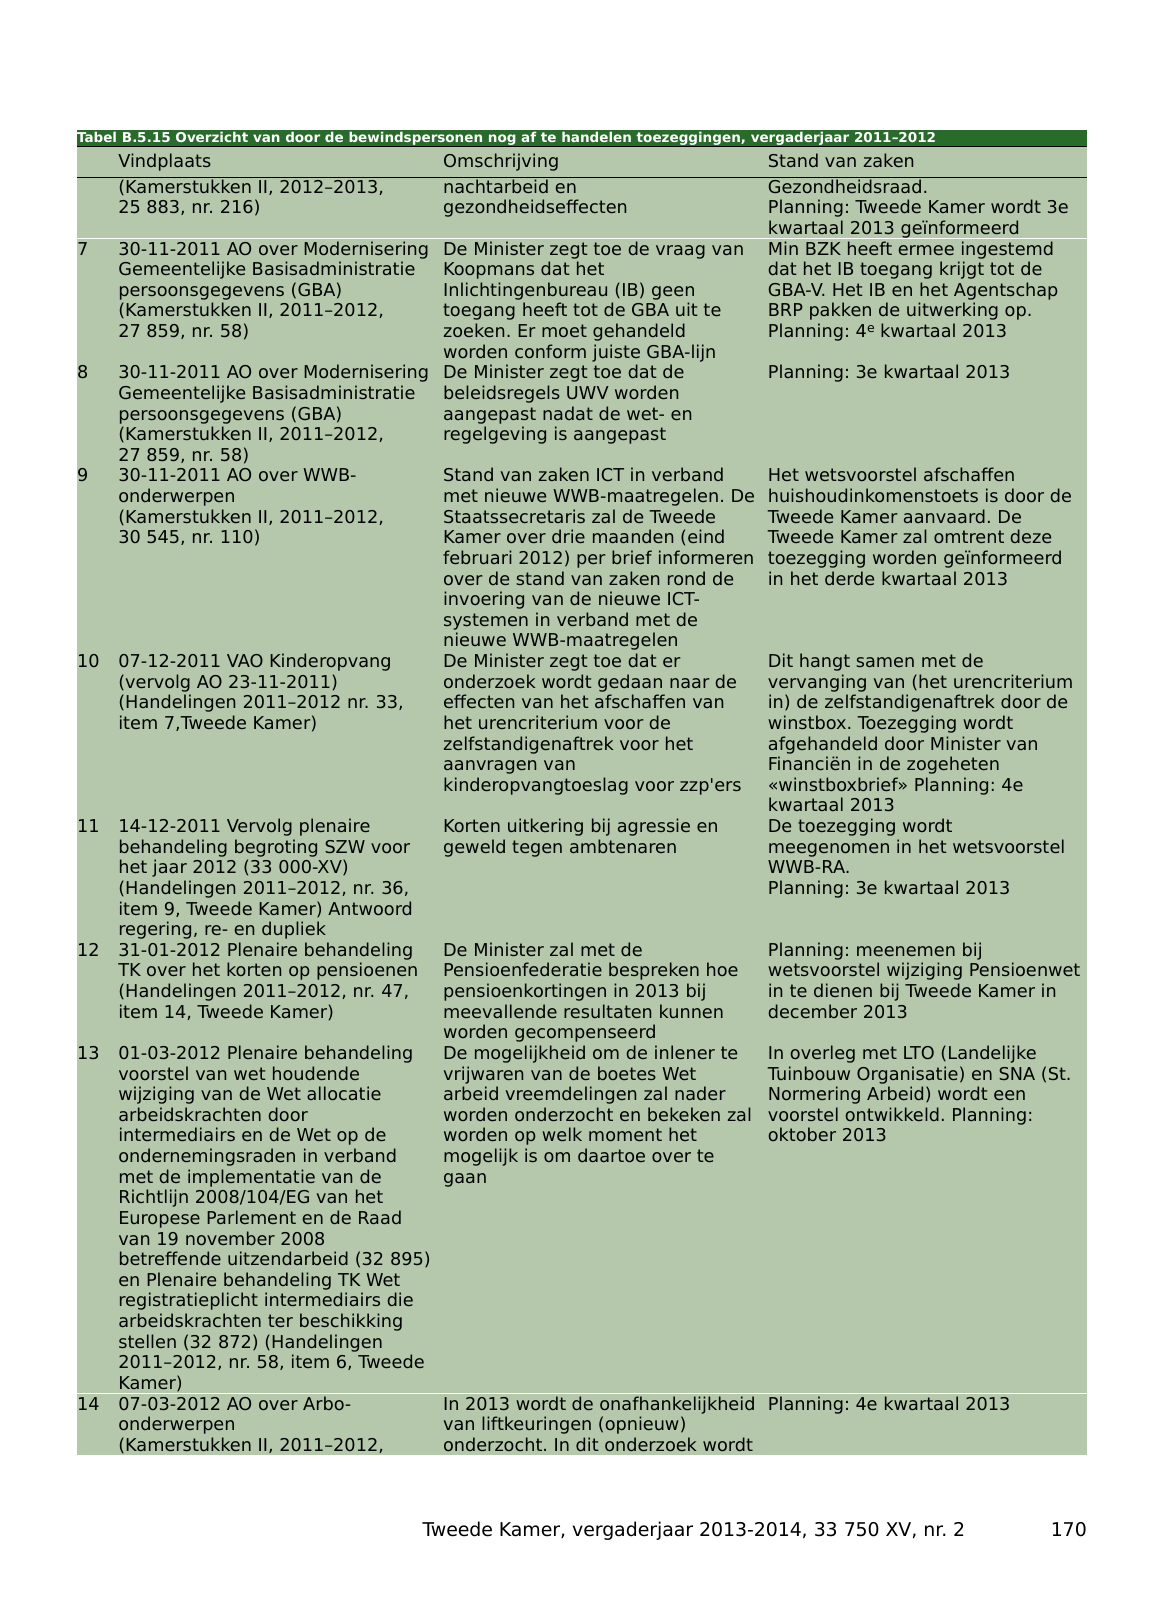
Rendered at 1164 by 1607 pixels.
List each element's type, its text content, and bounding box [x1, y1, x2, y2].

table_cell Korten uitkering bij agressie en geweld tegen ambtenaren [437, 816, 762, 940]
table_cell Planning: meenemen bij wetsvoorstel wijziging Pensioenwet in te dienen bij Tweede Kamer in december 2013 [762, 940, 1087, 1043]
table_cell (Kamerstukken II, 2012–2013, 25 883, nr. 216) [112, 178, 437, 238]
table_cell 07-12-2011 VAO Kinderopvang (vervolg AO 23-11-2011) (Handelingen 2011–2012 nr. 33, item 7,Tweede Kamer) [112, 651, 437, 816]
table_cell [77, 147, 112, 177]
table_cell Gezondheidsraad. Planning: Tweede Kamer wordt 3e kwartaal 2013 geïnformeerd [762, 178, 1087, 238]
table_cell 01-03-2012 Plenaire behandeling voorstel van wet houdende wijziging van de Wet allocatie arbeidskrachten door intermediairs en de Wet op de ondernemingsraden in verband met de implementatie van de Richtlijn 2008/104/EG van het Europese Parlement en de Raad van 19 november 2008 betreffende uitzendarbeid (32 895) en Plenaire behandeling TK Wet registratieplicht intermediairs die arbeidskrachten ter beschikking stellen (32 872) (Handelingen 2011–2012, nr. 58, item 6, Tweede Kamer) [112, 1043, 437, 1393]
table_cell 13 [77, 1043, 112, 1393]
table_cell [77, 178, 112, 238]
table_cell Dit hangt samen met de vervanging van (het urencriterium in) de zelfstandigenaftrek door de winstbox. Toezegging wordt afgehandeld door Minister van Financiën in de zogeheten «winstboxbrief» Planning: 4e kwartaal 2013 [762, 651, 1087, 816]
table_cell Omschrijving [437, 147, 762, 177]
table_cell De Minister zegt toe dat de beleidsregels UWV worden aangepast nadat de wet- en regelgeving is aangepast [437, 362, 762, 465]
table_cell 30-11-2011 AO over Modernisering Gemeentelijke Basisadministratie persoonsgegevens (GBA) (Kamerstukken II, 2011–2012, 27 859, nr. 58) [112, 239, 437, 362]
table_cell De Minister zegt toe de vraag van Koopmans dat het Inlichtingenbureau (IB) geen toegang heeft tot de GBA uit te zoeken. Er moet gehandeld worden conform juiste GBA-lijn [437, 239, 762, 362]
table_cell 30-11-2011 AO over WWB-onderwerpen (Kamerstukken II, 2011–2012, 30 545, nr. 110) [112, 465, 437, 651]
table_cell nachtarbeid en gezondheidseffecten [437, 178, 762, 238]
table_cell Het wetsvoorstel afschaffen huishoudinkomenstoets is door de Tweede Kamer aanvaard. De Tweede Kamer zal omtrent deze toezegging worden geïnformeerd in het derde kwartaal 2013 [762, 465, 1087, 651]
table_cell 30-11-2011 AO over Modernisering Gemeentelijke Basisadministratie persoonsgegevens (GBA) (Kamerstukken II, 2011–2012, 27 859, nr. 58) [112, 362, 437, 465]
table_cell 9 [77, 465, 112, 651]
table_cell 10 [77, 651, 112, 816]
table_cell 12 [77, 940, 112, 1043]
table_cell De Minister zegt toe dat er onderzoek wordt gedaan naar de effecten van het afschaffen van het urencriterium voor de zelfstandigenaftrek voor het aanvragen van kinderopvangtoeslag voor zzp'ers [437, 651, 762, 816]
table_cell In overleg met LTO (Landelijke Tuinbouw Organisatie) en SNA (St. Normering Arbeid) wordt een voorstel ontwikkeld. Planning: oktober 2013 [762, 1043, 1087, 1393]
table_cell 14-12-2011 Vervolg plenaire behandeling begroting SZW voor het jaar 2012 (33 000-XV) (Handelingen 2011–2012, nr. 36, item 9, Tweede Kamer) Antwoord regering, re- en dupliek [112, 816, 437, 940]
table_cell Vindplaats [112, 147, 437, 177]
table_cell Planning: 3e kwartaal 2013 [762, 362, 1087, 465]
table_cell 8 [77, 362, 112, 465]
table_cell 07-03-2012 AO over Arbo-onderwerpen (Kamerstukken II, 2011–2012, [112, 1394, 437, 1455]
table_cell 7 [77, 239, 112, 362]
table_cell De Minister zal met de Pensioenfederatie bespreken hoe pensioenkortingen in 2013 bij meevallende resultaten kunnen worden gecompenseerd [437, 940, 762, 1043]
table_cell Stand van zaken ICT in verband met nieuwe WWB-maatregelen. De Staatssecretaris zal de Tweede Kamer over drie maanden (eind februari 2012) per brief informeren over de stand van zaken rond de invoering van de nieuwe ICT-systemen in verband met de nieuwe WWB-maatregelen [437, 465, 762, 651]
table_cell Stand van zaken [762, 147, 1087, 177]
table_cell In 2013 wordt de onafhankelijkheid van liftkeuringen (opnieuw) onderzocht. In dit onderzoek wordt [437, 1394, 762, 1455]
table_cell 11 [77, 816, 112, 940]
table_cell De toezegging wordt meegenomen in het wetsvoorstel WWB-RA. Planning: 3e kwartaal 2013 [762, 816, 1087, 940]
table_cell 31-01-2012 Plenaire behandeling TK over het korten op pensioenen (Handelingen 2011–2012, nr. 47, item 14, Tweede Kamer) [112, 940, 437, 1043]
table_header Tabel B.5.15 Overzicht van door de bewindspersonen nog af te handelen toezeggingen, vergaderjaar 2011–2012 [77, 130, 1087, 146]
table_cell 14 [77, 1394, 112, 1455]
table_cell Planning: 4e kwartaal 2013 [762, 1394, 1087, 1455]
table_cell Min BZK heeft ermee ingestemd dat het IB toegang krijgt tot de GBA-V. Het IB en het Agentschap BRP pakken de uitwerking op. Planning: 4e kwartaal 2013 [762, 239, 1087, 362]
table_cell De mogelijkheid om de inlener te vrijwaren van de boetes Wet arbeid vreemdelingen zal nader worden onderzocht en bekeken zal worden op welk moment het mogelijk is om daartoe over te gaan [437, 1043, 762, 1393]
